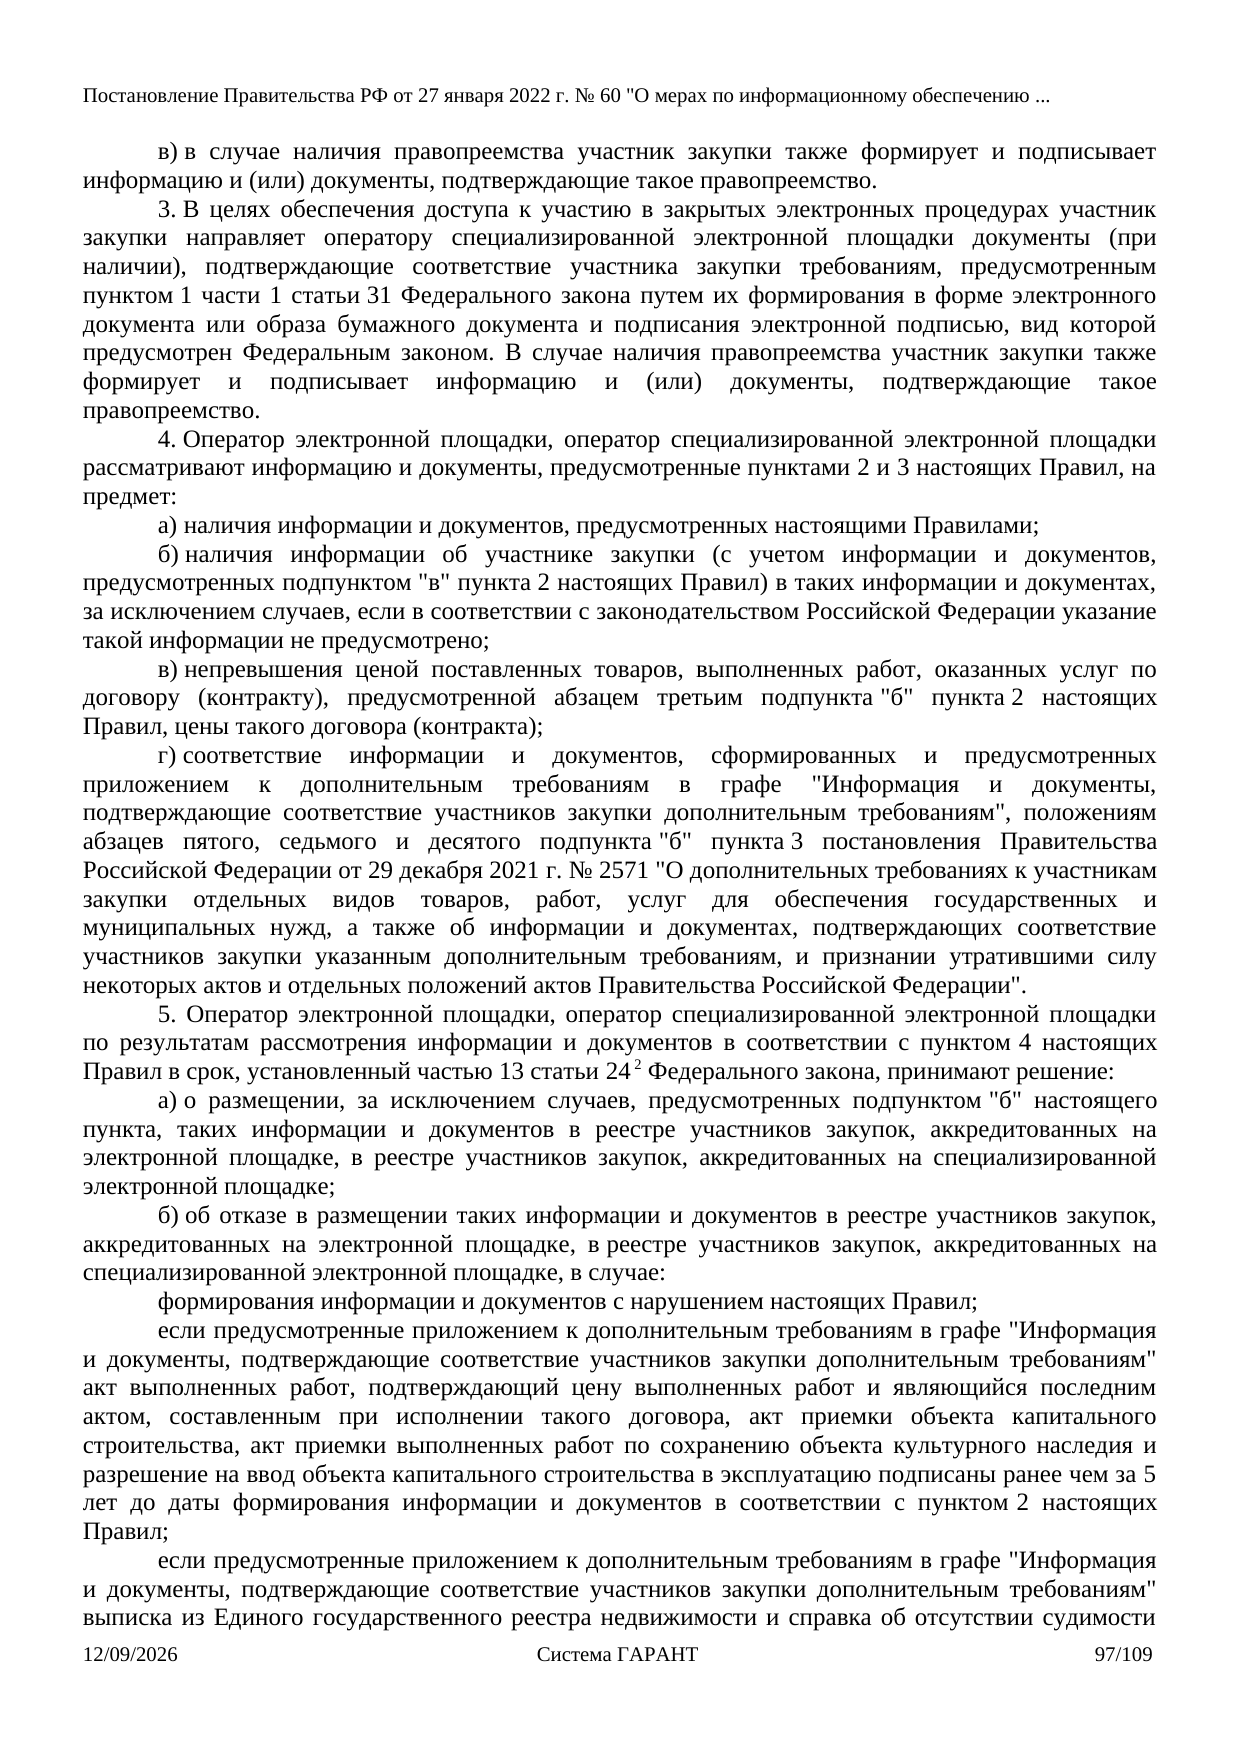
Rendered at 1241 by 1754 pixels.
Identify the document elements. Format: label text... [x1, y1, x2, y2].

text а) о размещении, за исключением случаев, предусмотренных подпунктом "б" настоящего пункта, таких информации и документов в реестре участников закупок, аккредитованных на электронной площадке, в реестре участников закупок, аккредитованных на специализированной электронной площадке; [83, 1085, 1157, 1200]
text формирования информации и документов с нарушением настоящих Правил; [83, 1286, 1157, 1315]
text г) соответствие информации и документов, сформированных и предусмотренных приложением к дополнительным требованиям в графе "Информация и документы, подтверждающие соответствие участников закупки дополнительным требованиям", положениям абзацев пятого, седьмого и десятого подпункта "б" пункта 3 постановления Правительства Российской Федерации от 29 декабря 2021 г. № 2571 "О дополнительных требованиях к участникам закупки отдельных видов товаров, работ, услуг для обеспечения государственных и муниципальных нужд, а также об информации и документах, подтверждающих соответствие участников закупки указанным дополнительным требованиям, и признании утратившими силу некоторых актов и отдельных положений актов Правительства Российской Федерации". [83, 740, 1157, 999]
text 4. Оператор электронной площадки, оператор специализированной электронной площадки рассматривают информацию и документы, предусмотренные пунктами 2 и 3 настоящих Правил, на предмет: [83, 424, 1157, 510]
text если предусмотренные приложением к дополнительным требованиям в графе "Информация и документы, подтверждающие соответствие участников закупки дополнительным требованиям" акт выполненных работ, подтверждающий цену выполненных работ и являющийся последним актом, составленным при исполнении такого договора, акт приемки объекта капитального строительства, акт приемки выполненных работ по сохранению объекта культурного наследия и разрешение на ввод объекта капитального строительства в эксплуатацию подписаны ранее чем за 5 лет до даты формирования информации и документов в соответствии с пунктом 2 настоящих Правил; [83, 1315, 1157, 1545]
text б) об отказе в размещении таких информации и документов в реестре участников закупок, аккредитованных на электронной площадке, в реестре участников закупок, аккредитованных на специализированной электронной площадке, в случае: [83, 1200, 1157, 1286]
text а) наличия информации и документов, предусмотренных настоящими Правилами; [83, 510, 1157, 539]
text б) наличия информации об участнике закупки (с учетом информации и документов, предусмотренных подпунктом "в" пункта 2 настоящих Правил) в таких информации и документах, за исключением случаев, если в соответствии с законодательством Российской Федерации указание такой информации не предусмотрено; [83, 539, 1157, 654]
text если предусмотренные приложением к дополнительным требованиям в графе "Информация и документы, подтверждающие соответствие участников закупки дополнительным требованиям" выписка из Единого государственного реестра недвижимости и справка об отсутствии судимости [83, 1545, 1157, 1631]
text 5. Оператор электронной площадки, оператор специализированной электронной площадки по результатам рассмотрения информации и документов в соответствии с пунктом 4 настоящих Правил в срок, установленный частью 13 статьи 24 2 Федерального закона, принимают решение: [83, 999, 1157, 1085]
text в) в случае наличия правопреемства участник закупки также формирует и подписывает информацию и (или) документы, подтверждающие такое правопреемство. [83, 136, 1157, 194]
text 3. В целях обеспечения доступа к участию в закрытых электронных процедурах участник закупки направляет оператору специализированной электронной площадки документы (при наличии), подтверждающие соответствие участника закупки требованиям, предусмотренным пунктом 1 части 1 статьи 31 Федерального закона путем их формирования в форме электронного документа или образа бумажного документа и подписания электронной подписью, вид которой предусмотрен Федеральным законом. В случае наличия правопреемства участник закупки также формирует и подписывает информацию и (или) документы, подтверждающие такое правопреемство. [83, 194, 1157, 424]
text в) непревышения ценой поставленных товаров, выполненных работ, оказанных услуг по договору (контракту), предусмотренной абзацем третьим подпункта "б" пункта 2 настоящих Правил, цены такого договора (контракта); [83, 654, 1157, 740]
